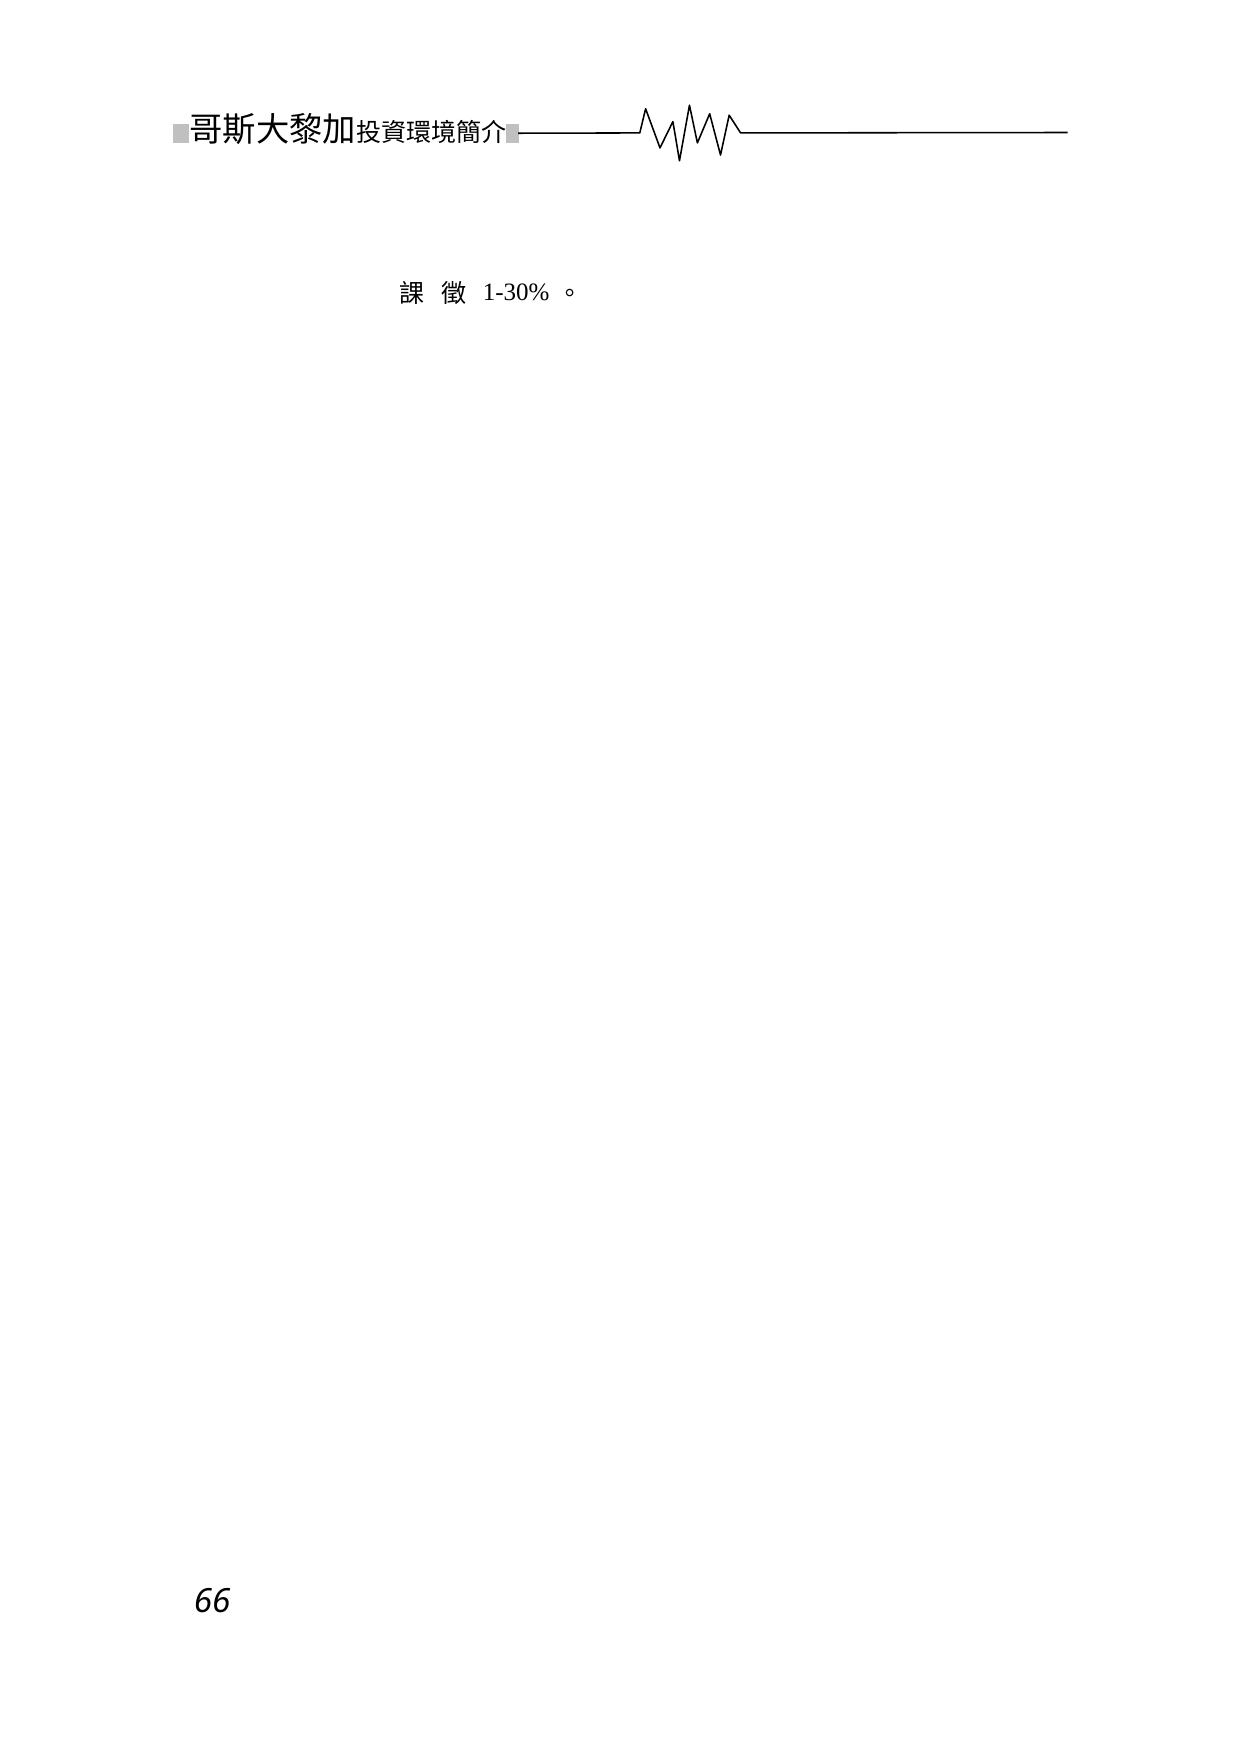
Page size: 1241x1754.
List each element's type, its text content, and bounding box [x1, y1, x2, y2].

text 課徵1-30%。 [306, 250, 1058, 313]
